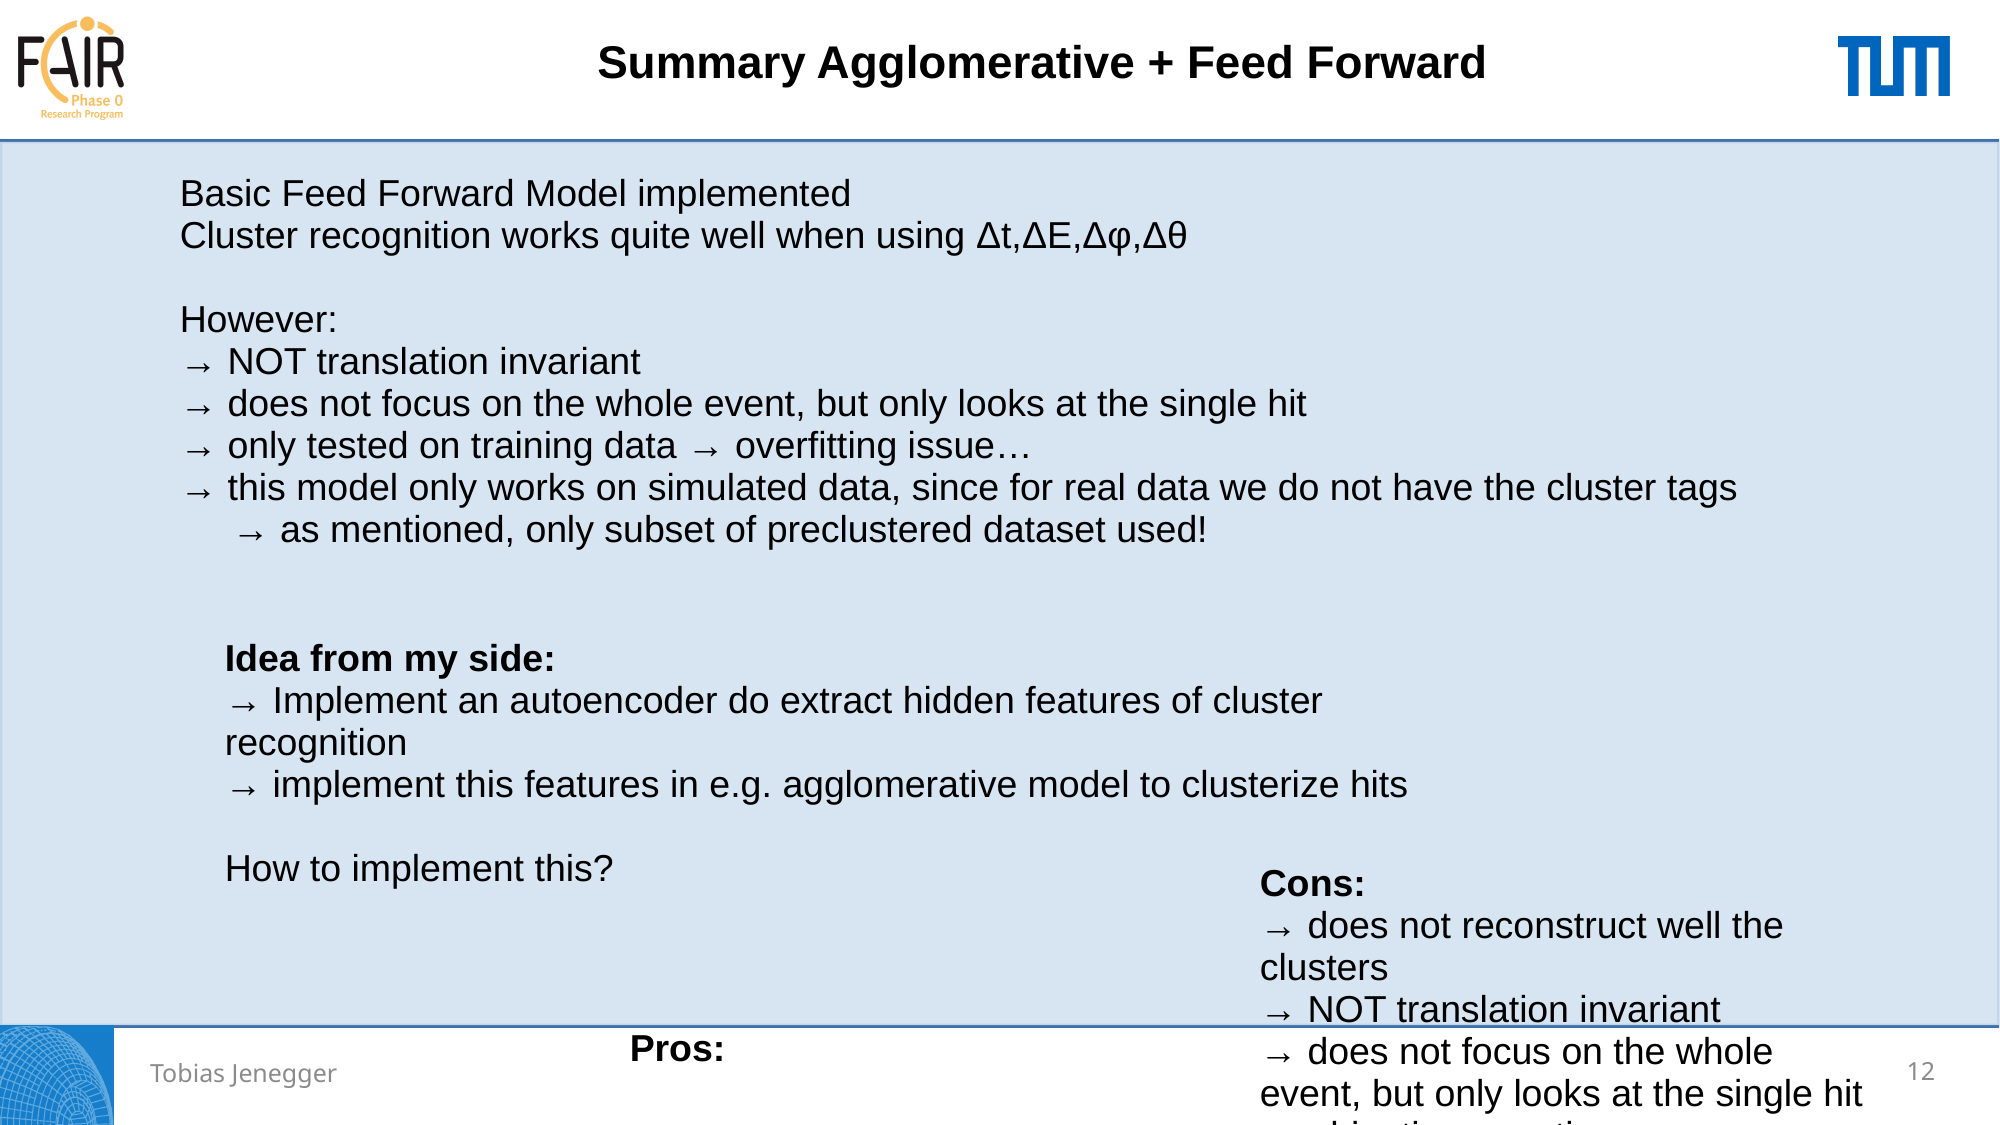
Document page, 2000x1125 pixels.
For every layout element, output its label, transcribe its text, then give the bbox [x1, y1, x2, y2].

text_box Basic Feed Forward Model implemented Cluster recognition works quite well when using Δt,ΔE,Δφ,Δθ However: → NOT translation invariant → does not focus on the whole event, but only looks at the single hit → only tested on training data → overfitting issue… → this model only works on simulated data, since for real data we do not have the cluster tags → as mentioned, only subset of preclustered dataset used! [165, 164, 1831, 558]
picture [1838, 36, 1950, 96]
picture [0, 1025, 114, 1125]
text_box Pros: [615, 1020, 856, 1077]
picture [15, 15, 142, 120]
text_box Summary Agglomerative + Feed Forward [435, 29, 1651, 97]
text_box Cons: → does not reconstruct well the clusters → NOT translation invariant → does not focus on the whole event, but only looks at the single hit combinations per time [1245, 855, 1891, 1125]
text_box Idea from my side: → Implement an autoencoder do extract hidden features of cluster recognition → implement this features in e.g. agglomerative model to clusterize hits How to implement this? [210, 630, 1426, 897]
